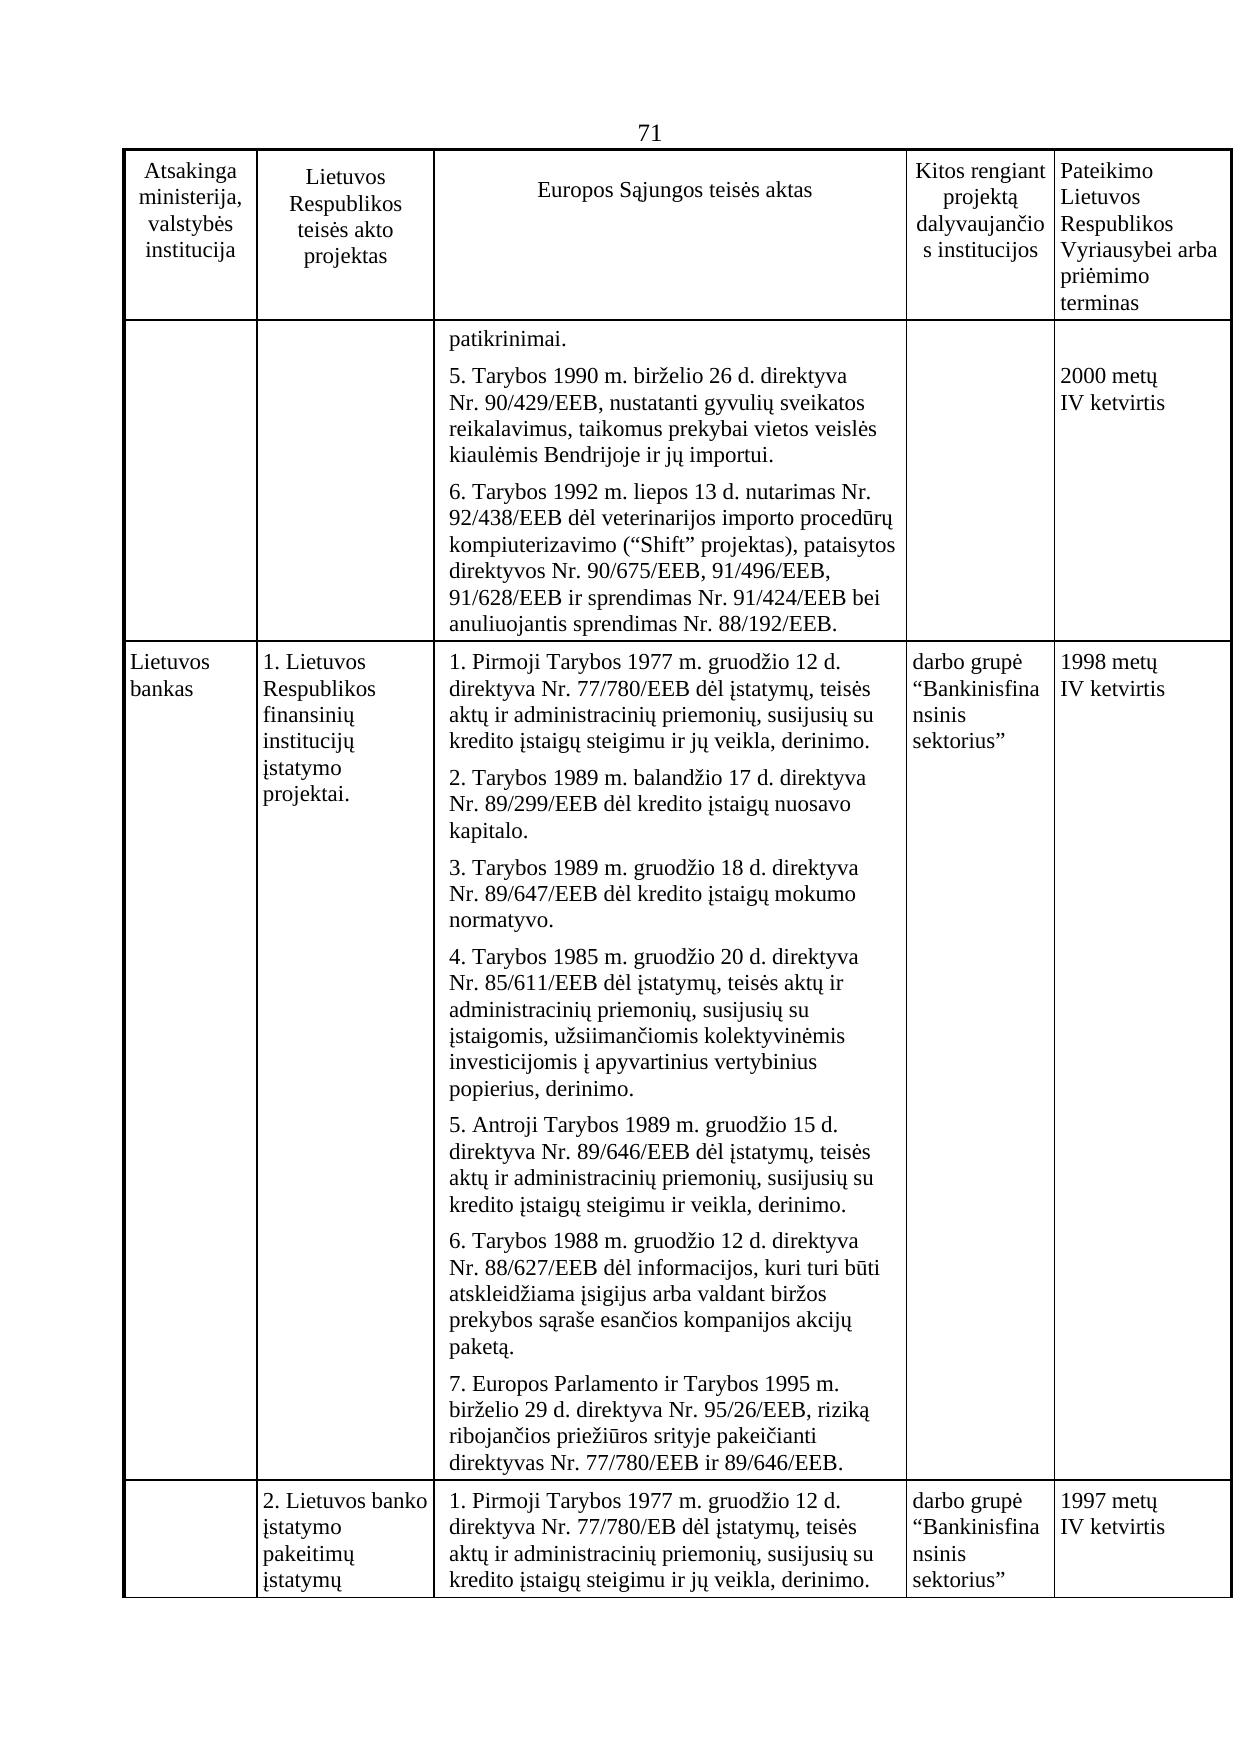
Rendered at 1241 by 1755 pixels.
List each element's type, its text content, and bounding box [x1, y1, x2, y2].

table_cell [258, 321, 433, 356]
table_cell 1. Pirmoji Tarybos 1977 m. gruodžio 12 d. direktyva Nr. 77/780/EB dėl įstatymų, teisės aktų ir administracinių priemonių, susijusių su kredito įstaigų steigimu ir jų veikla, derinimo. [435, 1481, 906, 1597]
table_cell darbo grupė “Bankinisfinansinis sektorius” [907, 1481, 1054, 1597]
table_cell [258, 356, 433, 640]
table_cell 1998 metų IV ketvirtis [1055, 642, 1230, 1479]
table_cell 5. Tarybos 1990 m. birželio 26 d. direktyva Nr. 90/429/EEB, nustatanti gyvulių sveikatos reikalavimus, taikomus prekybai vietos veislės kiaulėmis Bendrijoje ir jų importui. 6. Tarybos 1992 m. liepos 13 d. nutarimas Nr. 92/438/EEB dėl veterinarijos importo procedūrų kompiuterizavimo (“Shift” projektas), pataisytos direktyvos Nr. 90/675/EEB, 91/496/EEB, 91/628/EEB ir sprendimas Nr. 91/424/EEB bei anuliuojantis sprendimas Nr. 88/192/EEB. [435, 356, 906, 640]
table_cell [126, 1481, 256, 1597]
table_cell darbo grupė “Bankinisfinansinis sektorius” [907, 642, 1054, 1479]
table_cell 1. Pirmoji Tarybos 1977 m. gruodžio 12 d. direktyva Nr. 77/780/EEB dėl įstatymų, teisės aktų ir administracinių priemonių, susijusių su kredito įstaigų steigimu ir jų veikla, derinimo. 2. Tarybos 1989 m. balandžio 17 d. direktyva Nr. 89/299/EEB dėl kredito įstaigų nuosavo kapitalo. 3. Tarybos 1989 m. gruodžio 18 d. direktyva Nr. 89/647/EEB dėl kredito įstaigų mokumo normatyvo. 4. Tarybos 1985 m. gruodžio 20 d. direktyva Nr. 85/611/EEB dėl įstatymų, teisės aktų ir administracinių priemonių, susijusių su įstaigomis, užsiimančiomis kolektyvinėmis investicijomis į apyvartinius vertybinius popierius, derinimo. 5. Antroji Tarybos 1989 m. gruodžio 15 d. direktyva Nr. 89/646/EEB dėl įstatymų, teisės aktų ir administracinių priemonių, susijusių su kredito įstaigų steigimu ir veikla, derinimo. 6. Tarybos 1988 m. gruodžio 12 d. direktyva Nr. 88/627/EEB dėl informacijos, kuri turi būti atskleidžiama įsigijus arba valdant biržos prekybos sąraše esančios kompanijos akcijų paketą. 7. Europos Parlamento ir Tarybos 1995 m. birželio 29 d. direktyva Nr. 95/26/EEB, riziką ribojančios priežiūros srityje pakeičianti direktyvas Nr. 77/780/EEB ir 89/646/EEB. [435, 642, 906, 1479]
table_header Lietuvos Respublikos teisės akto projektas [258, 151, 433, 319]
table_cell [126, 356, 256, 640]
table_header Europos Sąjungos teisės aktas [435, 151, 906, 319]
table_cell 1. Lietuvos Respublikos finansinių institucijų įstatymo projektai. [258, 642, 433, 1479]
table_cell 2. Lietuvos banko įstatymo pakeitimų įstatymų [258, 1481, 433, 1597]
table_cell Lietuvos bankas [126, 642, 256, 1479]
table_cell 2000 metų IV ketvirtis [1055, 356, 1230, 640]
table_header Kitos rengiant projektą dalyvaujančios institucijos [907, 151, 1054, 319]
table_cell [1055, 321, 1230, 356]
table_cell [907, 321, 1054, 356]
table_cell [126, 321, 256, 356]
table_header Atsakinga ministerija, valstybės institucija [126, 151, 256, 319]
table_cell patikrinimai. [435, 321, 906, 356]
table_cell 1997 metų IV ketvirtis [1055, 1481, 1230, 1597]
table_header Pateikimo Lietuvos Respublikos Vyriausybei arba priėmimo terminas [1055, 151, 1230, 319]
table_cell [907, 356, 1054, 640]
